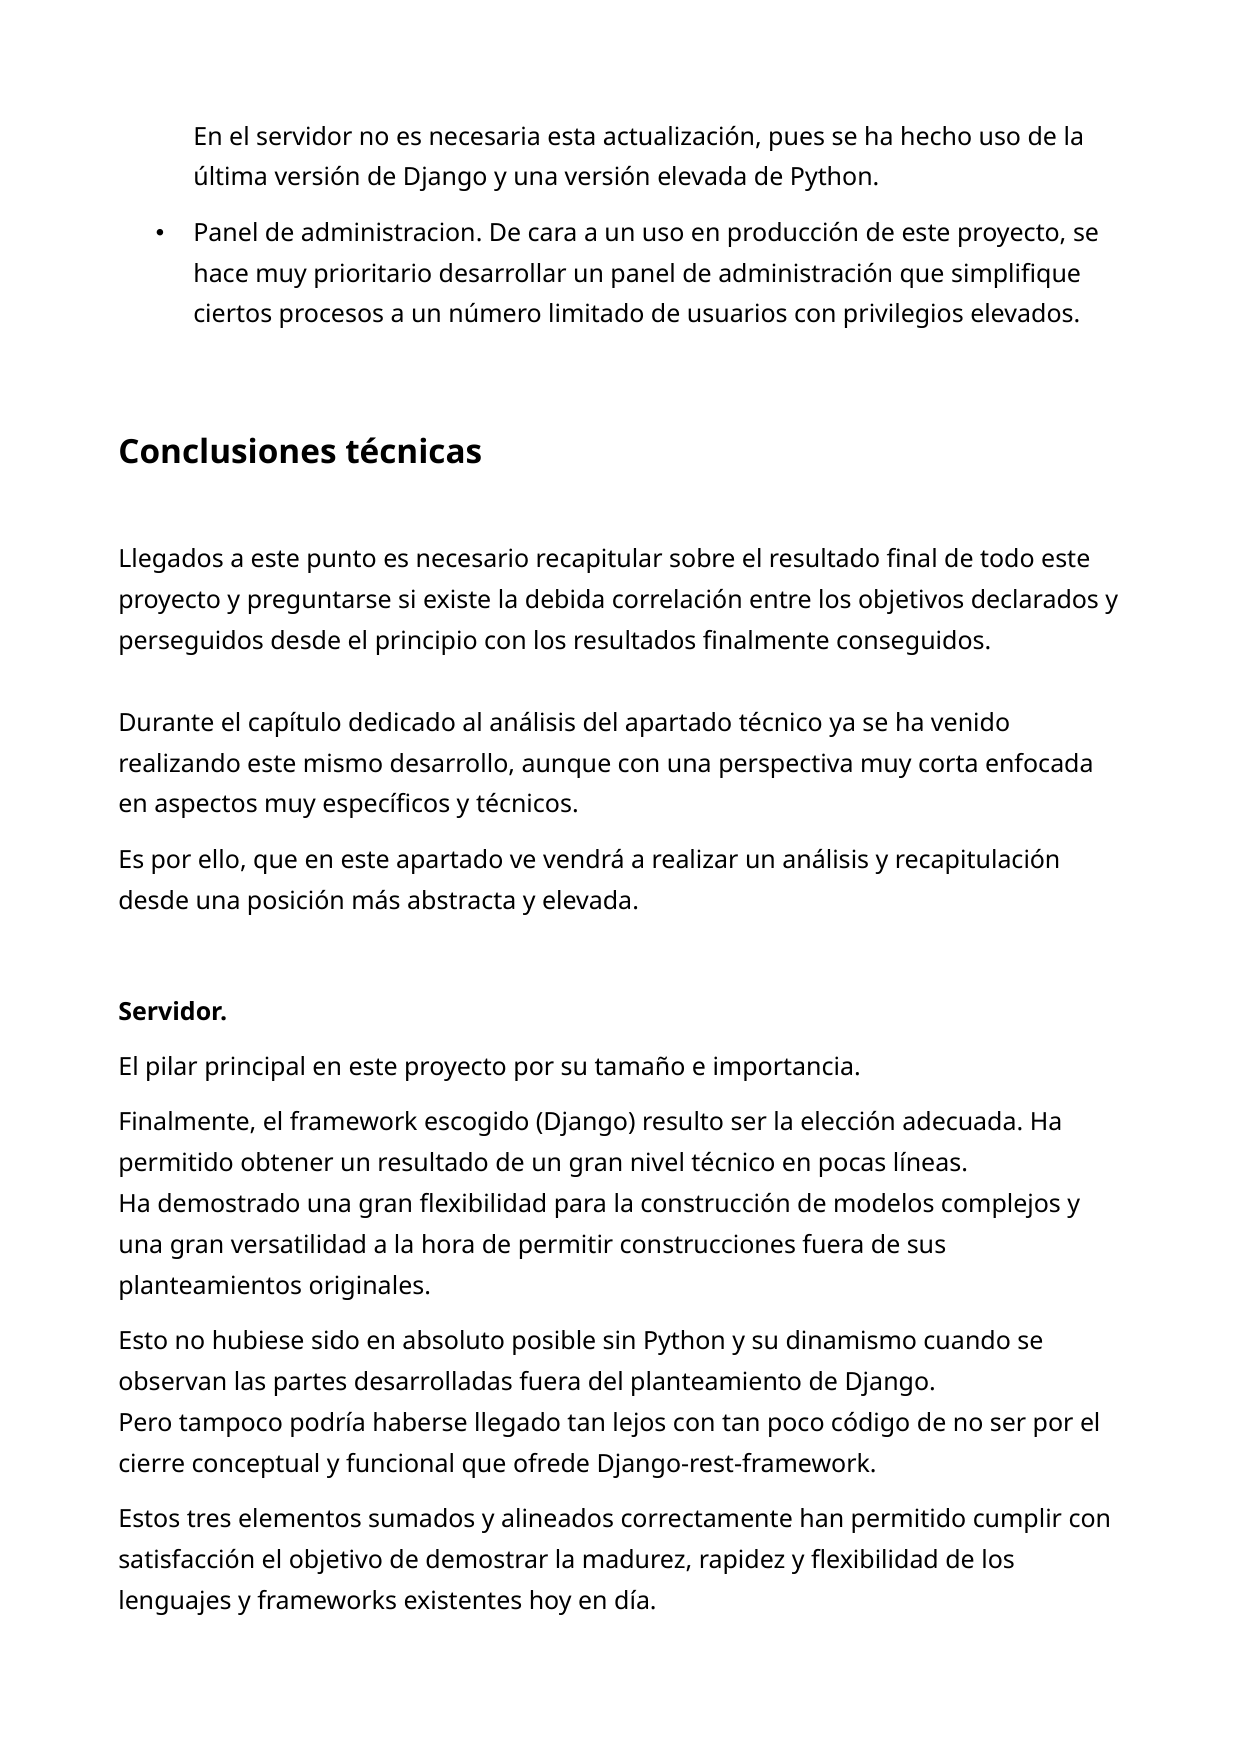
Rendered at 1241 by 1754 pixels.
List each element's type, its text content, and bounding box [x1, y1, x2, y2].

list Panel de administracion. De cara a un uso en producción de este proyecto, se hace muy prioritario desarrollar un panel de administración que simplifique ciertos procesos a un número limitado de usuarios con privilegios elevados. [156, 214, 1122, 330]
text Esto no hubiese sido en absoluto posible sin Python y su dinamismo cuando se observan las partes desarrolladas fuera del planteamiento de Django. Pero tampoco podría haberse llegado tan lejos con tan poco código de no ser por el cierre conceptual y funcional que ofrede Django-rest-framework. [118, 1323, 1122, 1479]
list En el servidor no es necesaria esta actualización, pues se ha hecho uso de la última versión de Django y una versión elevada de Python. [156, 118, 1122, 193]
subtitle Conclusiones técnicas [118, 428, 1122, 473]
text Servidor. [118, 993, 1122, 1027]
text Es por ello, que en este apartado ve vendrá a realizar un análisis y recapitulación desde una posición más abstracta y elevada. [118, 841, 1122, 916]
text Finalmente, el framework escogido (Django) resulto ser la elección adecuada. Ha permitido obtener un resultado de un gran nivel técnico en pocas líneas. Ha demostrado una gran flexibilidad para la construcción de modelos complejos y una gran versatilidad a la hora de permitir construcciones fuera de sus planteamientos originales. [118, 1104, 1122, 1301]
text Llegados a este punto es necesario recapitular sobre el resultado final de todo este proyecto y preguntarse si existe la debida correlación entre los objetivos declarados y perseguidos desde el principio con los resultados finalmente conseguidos. Durante el capítulo dedicado al análisis del apartado técnico ya se ha venido realizando este mismo desarrollo, aunque con una perspectiva muy corta enfocada en aspectos muy específicos y técnicos. [118, 541, 1122, 820]
text El pilar principal en este proyecto por su tamaño e importancia. [118, 1048, 1122, 1083]
text Estos tres elementos sumados y alineados correctamente han permitido cumplir con satisfacción el objetivo de demostrar la madurez, rapidez y flexibilidad de los lenguajes y frameworks existentes hoy en día. [118, 1501, 1122, 1616]
